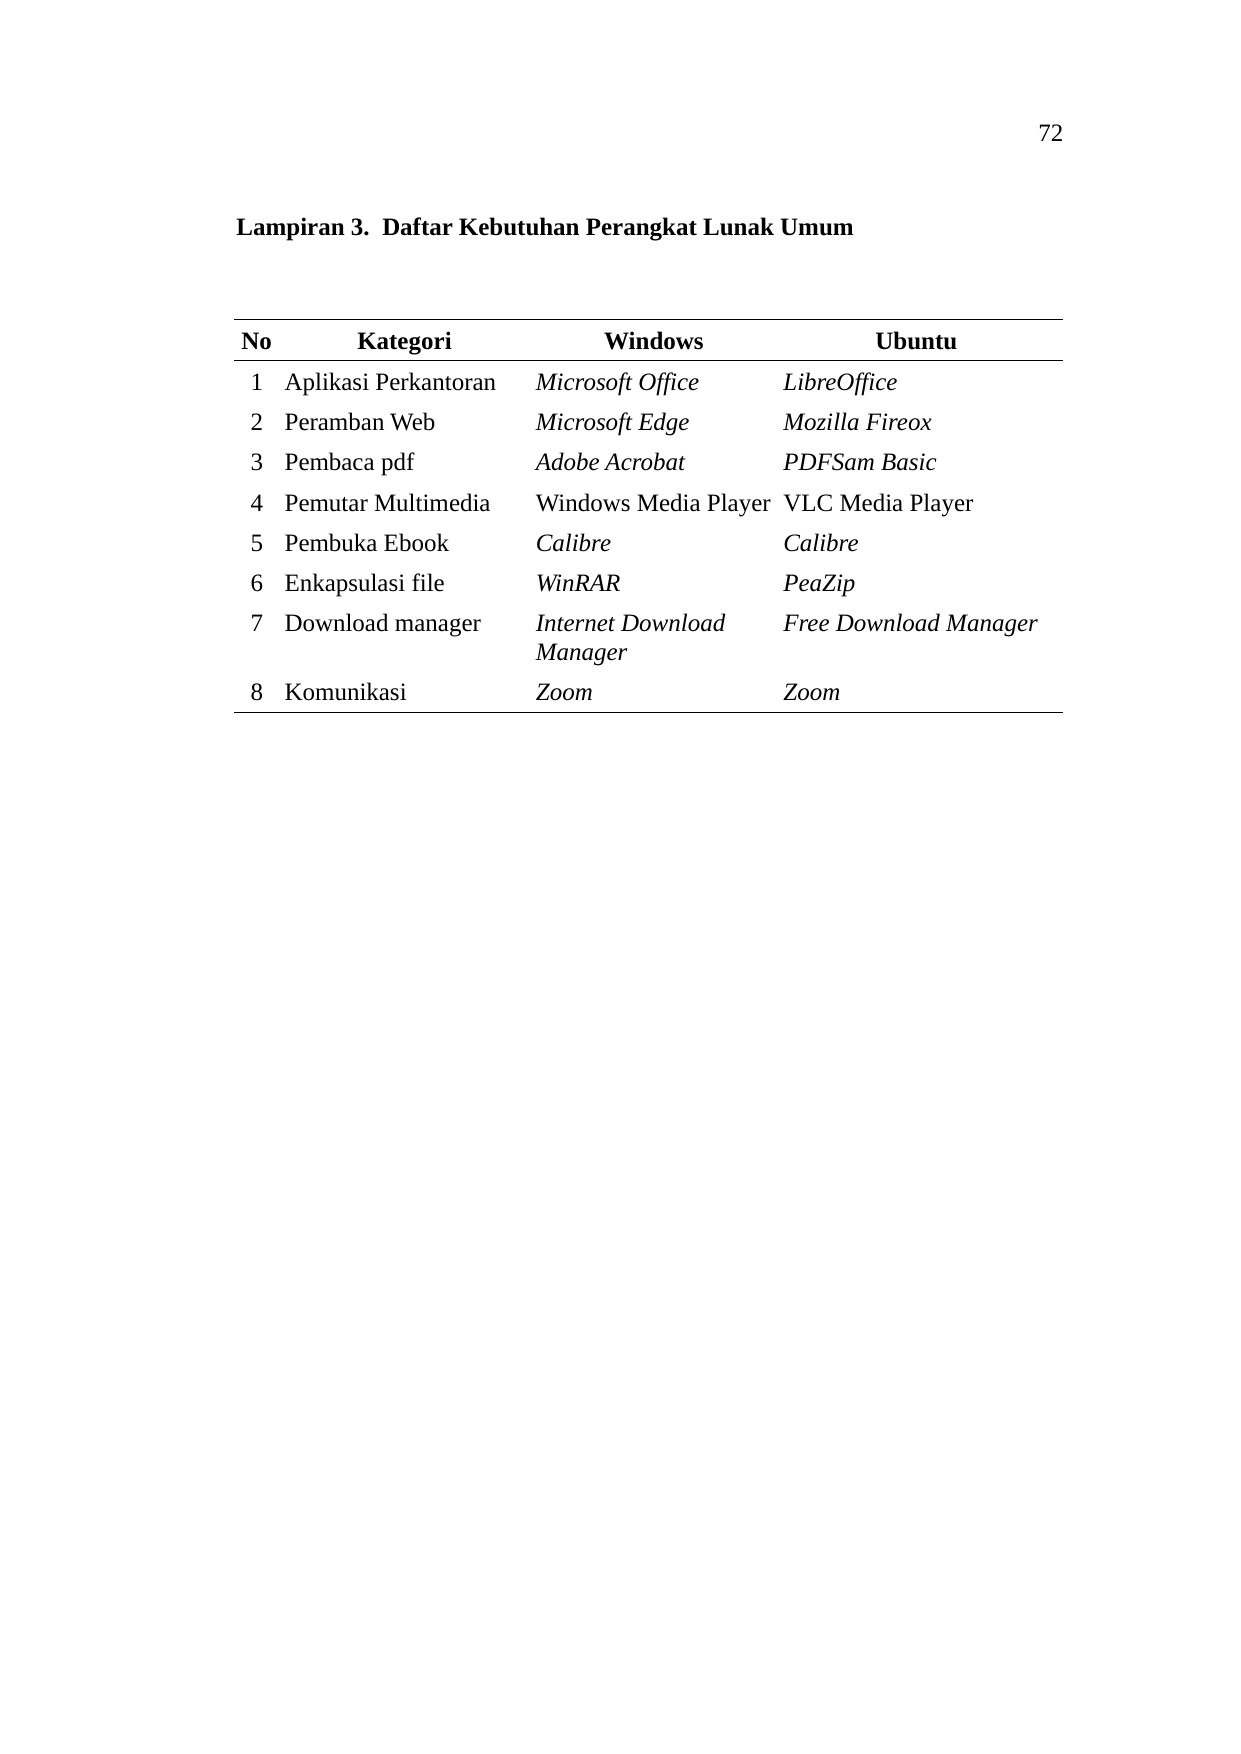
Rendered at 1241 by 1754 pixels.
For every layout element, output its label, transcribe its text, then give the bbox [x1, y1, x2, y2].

table_cell 7 [234, 603, 279, 672]
table_cell Komunikasi [279, 672, 530, 712]
table_cell Calibre [530, 522, 777, 562]
table_cell Zoom [778, 672, 1063, 712]
table_cell Windows Media Player [530, 482, 777, 522]
table_cell Peramban Web [279, 402, 530, 442]
table_cell PDFSam Basic [778, 442, 1063, 482]
table_cell Microsoft Edge [530, 402, 777, 442]
table_cell Microsoft Office [530, 361, 777, 402]
table_cell PeaZip [778, 563, 1063, 603]
table_cell Download manager [279, 603, 530, 672]
table_cell 5 [234, 522, 279, 562]
table_cell VLC Media Player [778, 482, 1063, 522]
table_cell 3 [234, 442, 279, 482]
table_cell Free Download Manager [778, 603, 1063, 672]
table_cell Zoom [530, 672, 777, 712]
table_cell WinRAR [530, 563, 777, 603]
table_cell Pemutar Multimedia [279, 482, 530, 522]
subtitle Daftar Kebutuhan Perangkat Lunak Umum [236, 212, 1063, 241]
table_cell Internet Download Manager [530, 603, 777, 672]
table_header Ubuntu [778, 320, 1063, 360]
table_cell 2 [234, 402, 279, 442]
table_cell Adobe Acrobat [530, 442, 777, 482]
table_cell LibreOffice [778, 361, 1063, 402]
table_header Kategori [279, 320, 530, 360]
table_cell Enkapsulasi file [279, 563, 530, 603]
table_cell Aplikasi Perkantoran [279, 361, 530, 402]
table_header Windows [530, 320, 777, 360]
table_cell Pembuka Ebook [279, 522, 530, 562]
table_cell Pembaca pdf [279, 442, 530, 482]
table_cell 6 [234, 563, 279, 603]
table_cell 1 [234, 361, 279, 402]
table_cell Calibre [778, 522, 1063, 562]
table_header No [234, 320, 279, 360]
table_cell 8 [234, 672, 279, 712]
table_cell Mozilla Fireox [778, 402, 1063, 442]
table_cell 4 [234, 482, 279, 522]
